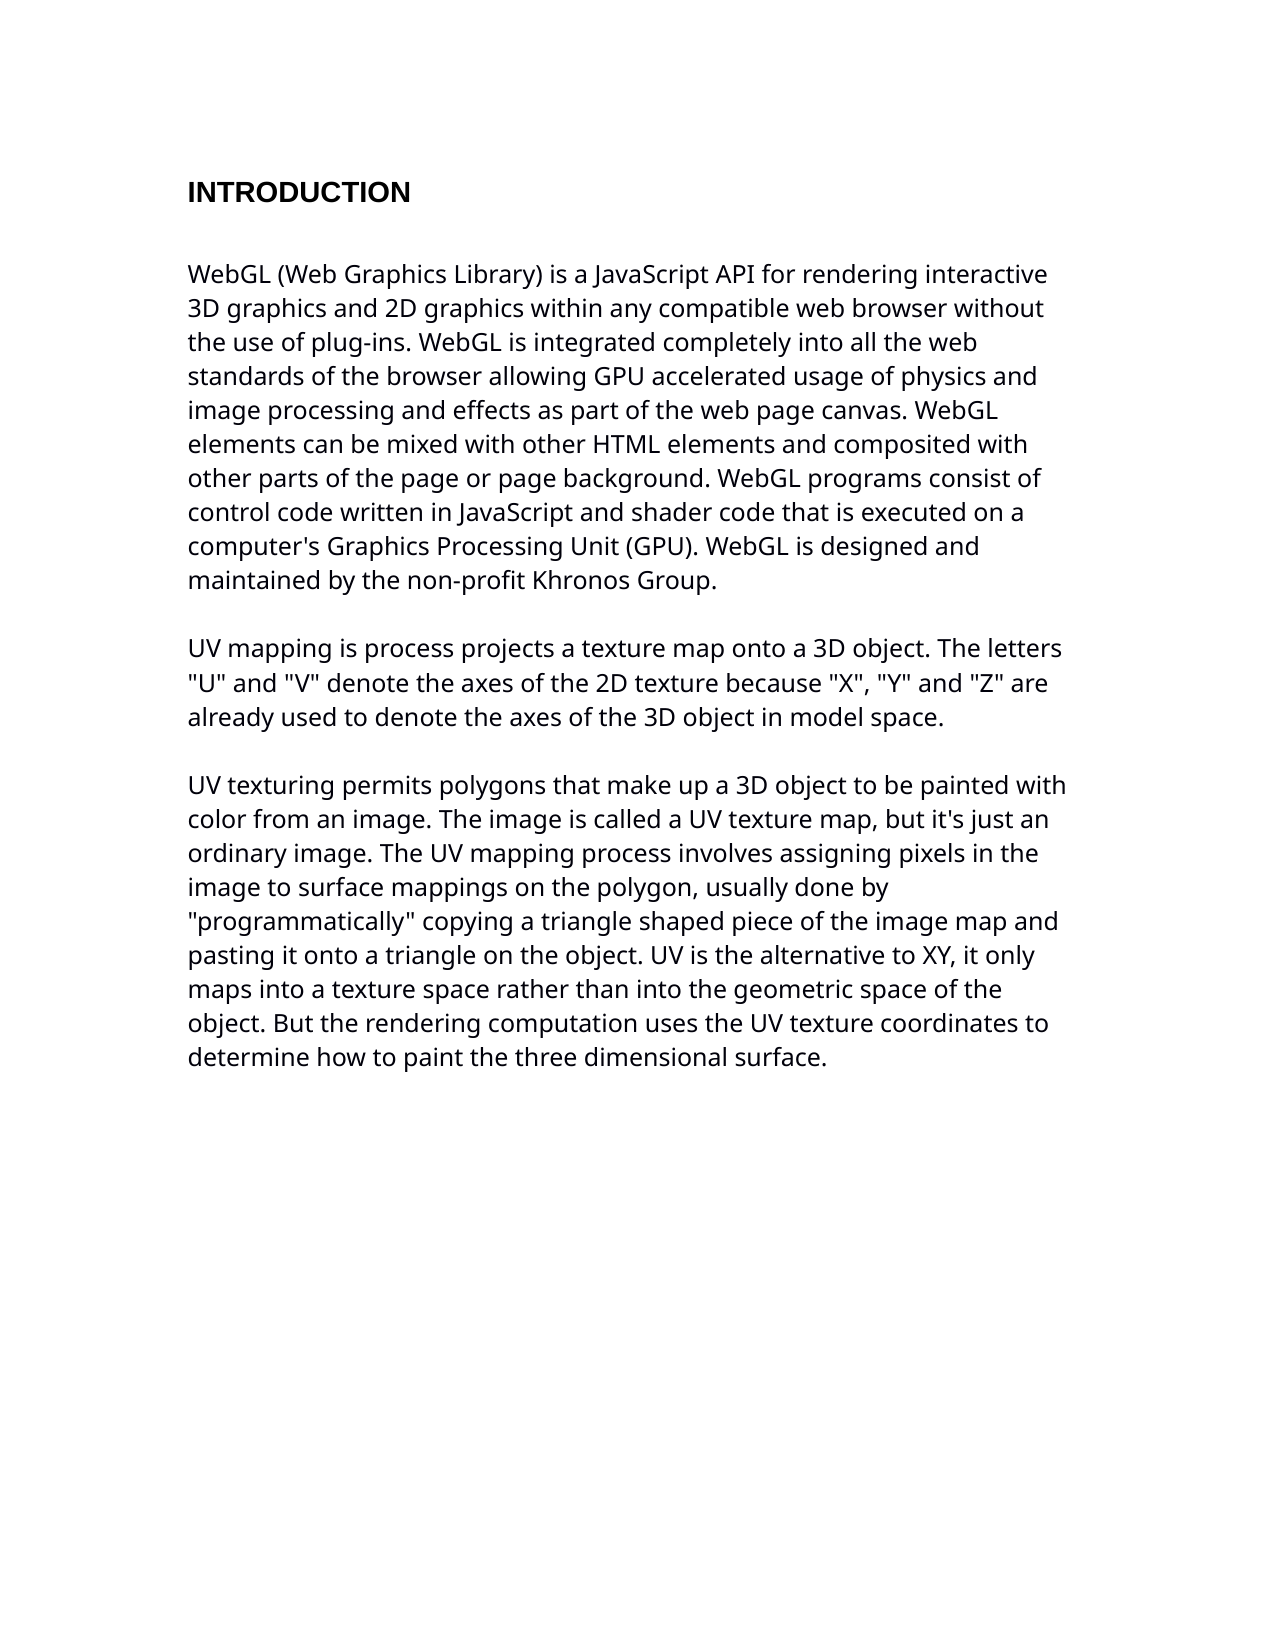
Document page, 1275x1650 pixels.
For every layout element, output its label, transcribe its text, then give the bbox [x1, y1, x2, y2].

text UV texturing permits polygons that make up a 3D object to be painted with color from an image. The image is called a UV texture map, but it's just an ordinary image. The UV mapping process involves assigning pixels in the image to surface mappings on the polygon, usually done by "programmatically" copying a triangle shaped piece of the image map and pasting it onto a triangle on the object. UV is the alternative to XY, it only maps into a texture space rather than into the geometric space of the object. But the rendering computation uses the UV texture coordinates to determine how to paint the three dimensional surface. [187, 767, 1087, 1074]
text WebGL (Web Graphics Library) is a JavaScript API for rendering interactive 3D graphics and 2D graphics within any compatible web browser without the use of plug-ins. WebGL is integrated completely into all the web standards of the browser allowing GPU accelerated usage of physics and image processing and effects as part of the web page canvas. WebGL elements can be mixed with other HTML elements and composited with other parts of the page or page background. WebGL programs consist of control code written in JavaScript and shader code that is executed on a computer's Graphics Processing Unit (GPU). WebGL is designed and maintained by the non-profit Khronos Group. [187, 256, 1087, 597]
subtitle INTRODUCTION [187, 175, 1087, 208]
text UV mapping is process projects a texture map onto a 3D object. The letters "U" and "V" denote the axes of the 2D texture because "X", "Y" and "Z" are already used to denote the axes of the 3D object in model space. [187, 631, 1087, 733]
